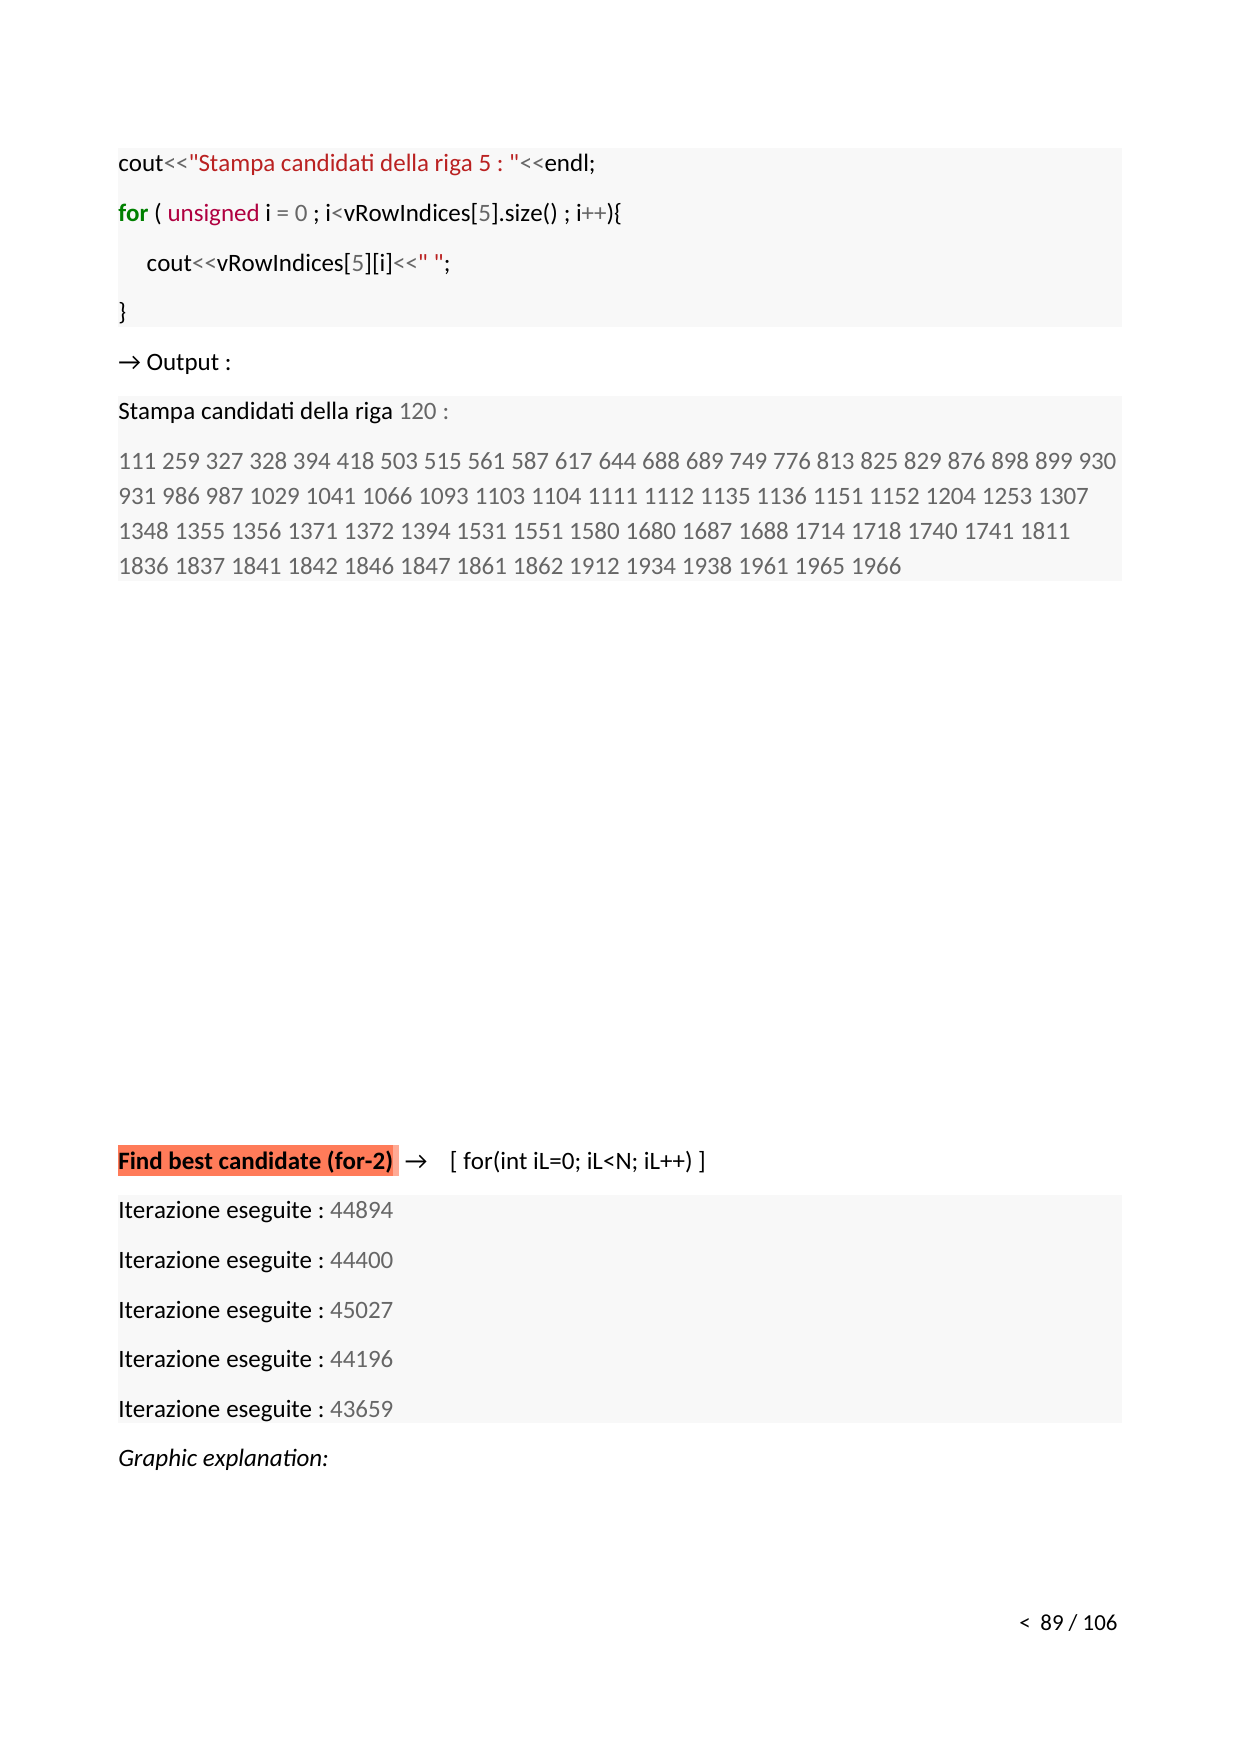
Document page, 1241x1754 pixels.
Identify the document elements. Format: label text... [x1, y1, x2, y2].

text → Output : [118, 346, 1122, 376]
text Iterazione eseguite : 43659 [118, 1393, 1122, 1423]
text for ( unsigned i = 0 ; i<vRowIndices[5].size() ; i++){ [118, 197, 1122, 228]
text Iterazione eseguite : 44196 [118, 1343, 1122, 1374]
text Graphic explanation: [118, 1443, 1122, 1473]
text Find best candidate (for-2) → [ for(int iL=0; iL<N; iL++) ] [118, 1145, 1122, 1176]
text Stampa candidati della riga 120 : [118, 396, 1122, 426]
text Iterazione eseguite : 45027 [118, 1294, 1122, 1324]
text Iterazione eseguite : 44894 [118, 1195, 1122, 1225]
text cout<<"Stampa candidati della riga 5 : "<<endl; [118, 148, 1122, 178]
text Iterazione eseguite : 44400 [118, 1244, 1122, 1275]
text } [118, 296, 1122, 327]
text cout<<vRowIndices[5][i]<<" "; [118, 247, 1122, 277]
text 111 259 327 328 394 418 503 515 561 587 617 644 688 689 749 776 813 825 829 876 898 899 930 931 986 987 1029 1041 1066 1093 1103 1104 1111 1112 1135 1136 1151 1152 1204 1253 1307 1348 1355 1356 1371 1372 1394 1531 1551 1580 1680 1687 1688 1714 1718 1740 1741 1811 1836 1837 1841 1842 1846 1847 1861 1862 1912 1934 1938 1961 1965 1966 [118, 445, 1122, 581]
